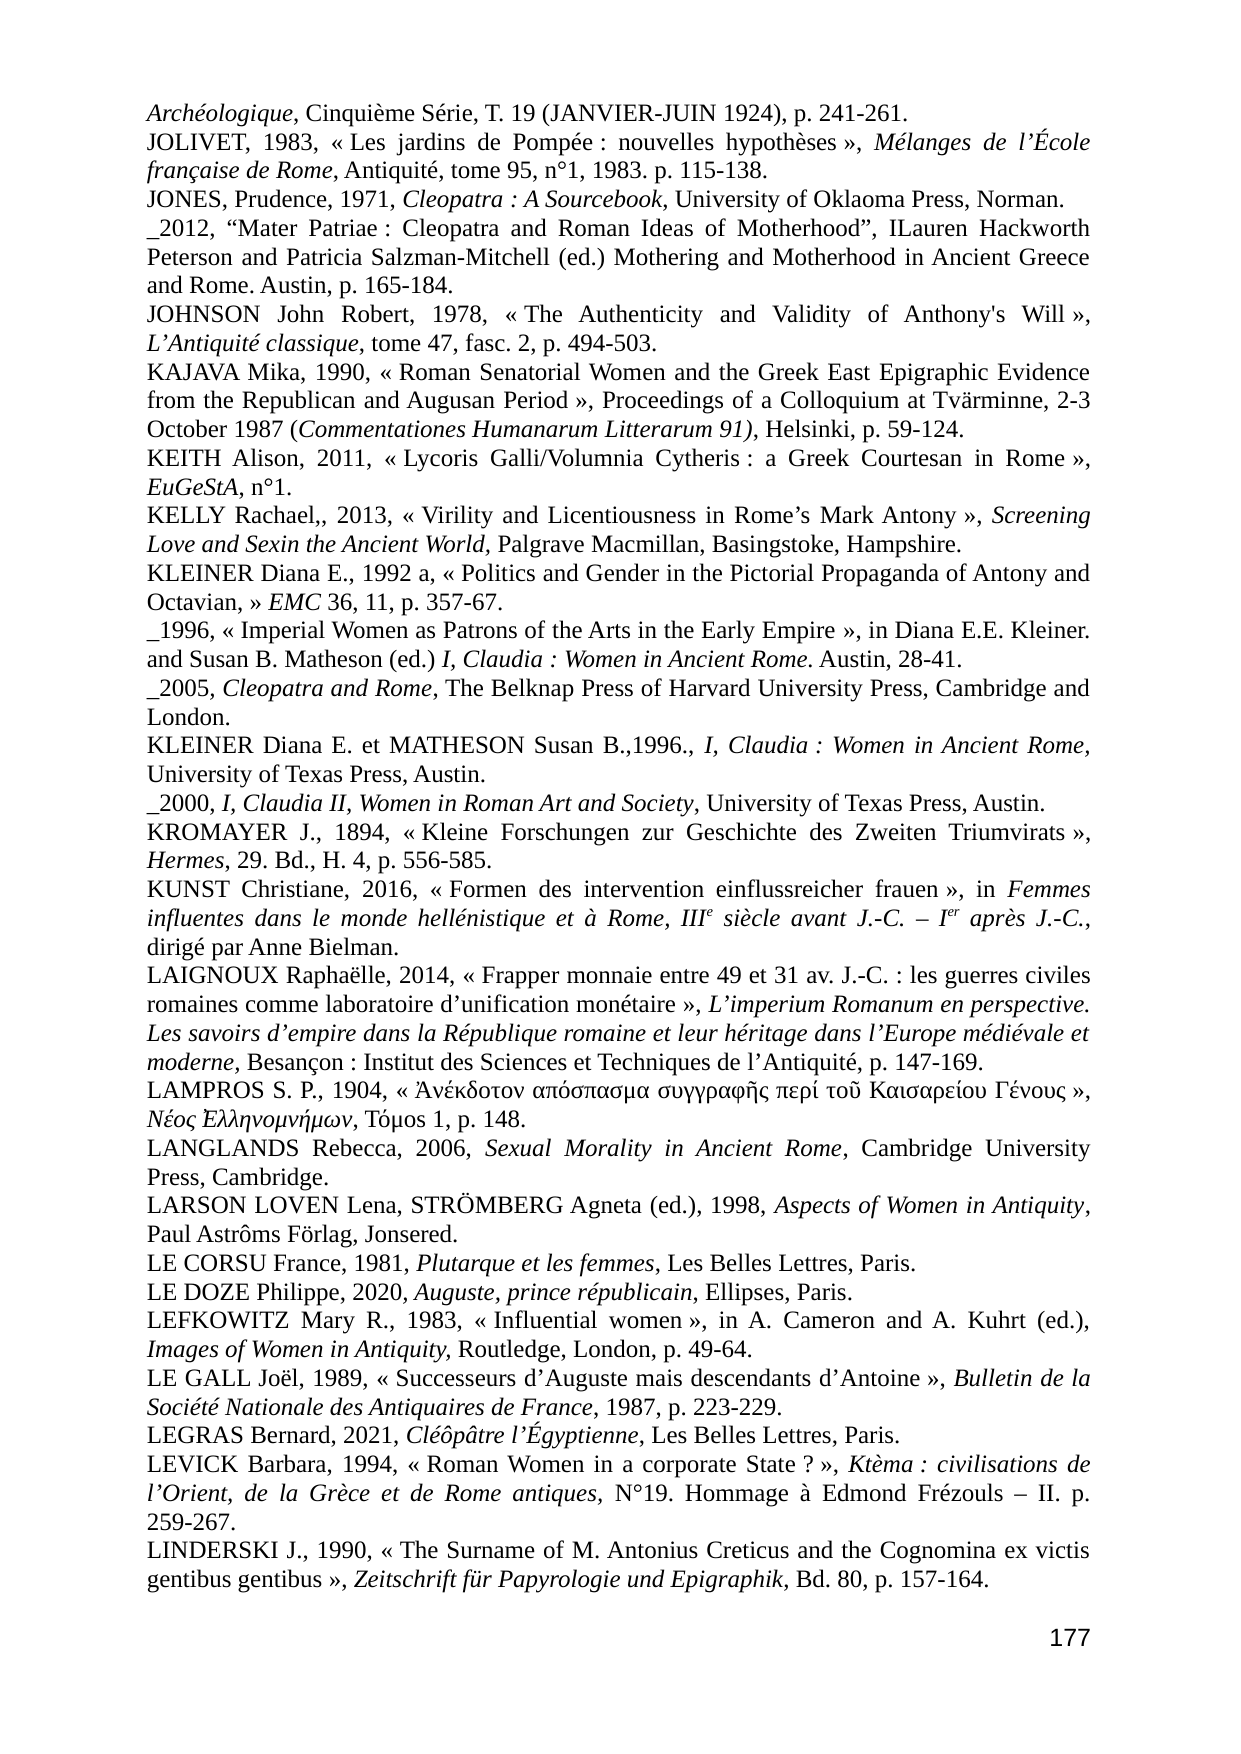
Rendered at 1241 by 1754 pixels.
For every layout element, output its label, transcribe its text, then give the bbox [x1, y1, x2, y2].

text KLEINER Diana E., 1992 a, « Politics and Gender in the Pictorial Propaganda of Antony and Octavian, » EMC 36, 11, p. 357-67. [147, 558, 1091, 616]
text KROMAYER J., 1894, « Kleine Forschungen zur Geschichte des Zweiten Triumvirats », Hermes, 29. Bd., H. 4, p. 556-585. [147, 817, 1091, 874]
text _1996, « Imperial Women as Patrons of the Arts in the Early Empire », in Diana E.E. Kleiner. and Susan B. Matheson (ed.) I, Claudia : Women in Ancient Rome. Austin, 28-41. [147, 616, 1091, 673]
text KEITH Alison, 2011, « Lycoris Galli/Volumnia Cytheris : a Greek Courtesan in Rome », EuGeStA, n°1. [147, 443, 1091, 501]
text LINDERSKI J., 1990, « The Surname of M. Antonius Creticus and the Cognomina ex victis gentibus gentibus », Zeitschrift für Papyrologie und Epigraphik, Bd. 80, p. 157-164. [147, 1536, 1091, 1593]
text LAMPROS S. P., 1904, « Ἀνέκδοτον απόσπασμα συγγραφῆς περί τοῦ Καισαρείου Γένους », Νέος ̓Ελληνομνήμων, Τόμos 1, p. 148. [147, 1076, 1091, 1133]
text LARSON LOVEN Lena, STRÖMBERG Agneta (ed.), 1998, Aspects of Women in Antiquity, Paul Astrôms Förlag, Jonsered. [147, 1191, 1091, 1248]
text LEVICK Barbara, 1994, « Roman Women in a corporate State ? », Ktèma : civilisations de l’Orient, de la Grèce et de Rome antiques, N°19. Hommage à Edmond Frézouls – II. p. 259‑267. [147, 1449, 1091, 1536]
text _2000, I, Claudia II, Women in Roman Art and Society, University of Texas Press, Austin. [147, 788, 1091, 817]
text JOLIVET, 1983, « Les jardins de Pompée : nouvelles hypothèses », Mélanges de l’École française de Rome, Antiquité, tome 95, n°1, 1983. p. 115-138. [147, 127, 1091, 184]
text LE DOZE Philippe, 2020, Auguste, prince républicain, Ellipses, Paris. [147, 1277, 1091, 1306]
text LE CORSU France, 1981, Plutarque et les femmes, Les Belles Lettres, Paris. [147, 1248, 1091, 1277]
text Archéologique, Cinquième Série, T. 19 (JANVIER-JUIN 1924), p. 241-261. [147, 98, 1091, 127]
text KELLY Rachael,, 2013, « Virility and Licentiousness in Rome’s Mark Antony », Screening Love and Sexin the Ancient World, Palgrave Macmillan, Basingstoke, Hampshire. [147, 501, 1091, 558]
text KAJAVA Mika, 1990, « Roman Senatorial Women and the Greek East Epigraphic Evidence from the Republican and Augusan Period », Proceedings of a Colloquium at Tvärminne, 2-3 October 1987 (Commentationes Humanarum Litterarum 91), Helsinki, p. 59-124. [147, 357, 1091, 443]
text LE GALL Joël, 1989, « Successeurs d’Auguste mais descendants d’Antoine », Bulletin de la Société Nationale des Antiquaires de France, 1987, p. 223-229. [147, 1363, 1091, 1421]
text LANGLANDS Rebecca, 2006, Sexual Morality in Ancient Rome, Cambridge University Press, Cambridge. [147, 1133, 1091, 1191]
text LEFKOWITZ Mary R., 1983, « Influential women », in A. Cameron and A. Kuhrt (ed.), Images of Women in Antiquity, Routledge, London, p. 49-64. [147, 1306, 1091, 1363]
text _2005, Cleopatra and Rome, The Belknap Press of Harvard University Press, Cambridge and London. [147, 673, 1091, 731]
text KUNST Christiane, 2016, « Formen des intervention einflussreicher frauen », in Femmes influentes dans le monde hellénistique et à Rome, IIIe siècle avant J.-C. – Ier après J.-C., dirigé par Anne Bielman. [147, 874, 1091, 961]
text JONES, Prudence, 1971, Cleopatra : A Sourcebook, University of Oklaoma Press, Norman. [147, 184, 1091, 213]
text LAIGNOUX Raphaëlle, 2014, « Frapper monnaie entre 49 et 31 av. J.-C. : les guerres civiles romaines comme laboratoire d’unification monétaire », L’imperium Romanum en perspective. Les savoirs d’empire dans la République romaine et leur héritage dans l’Europe médiévale et moderne, Besançon : Institut des Sciences et Techniques de l’Antiquité, p. 147-169. [147, 961, 1091, 1076]
text _2012, “Mater Patriae : Cleopatra and Roman Ideas of Motherhood”, ILauren Hackworth Peterson and Patricia Salzman-Mitchell (ed.) Mothering and Motherhood in Ancient Greece and Rome. Austin, p. 165-184. [147, 213, 1091, 299]
text KLEINER Diana E. et MATHESON Susan B.,1996., I, Claudia : Women in Ancient Rome, University of Texas Press, Austin. [147, 731, 1091, 788]
text LEGRAS Bernard, 2021, Cléôpâtre l’Égyptienne, Les Belles Lettres, Paris. [147, 1421, 1091, 1449]
text JOHNSON John Robert, 1978, « The Authenticity and Validity of Anthony's Will », L’Antiquité classique, tome 47, fasc. 2, p. 494-503. [147, 299, 1091, 357]
